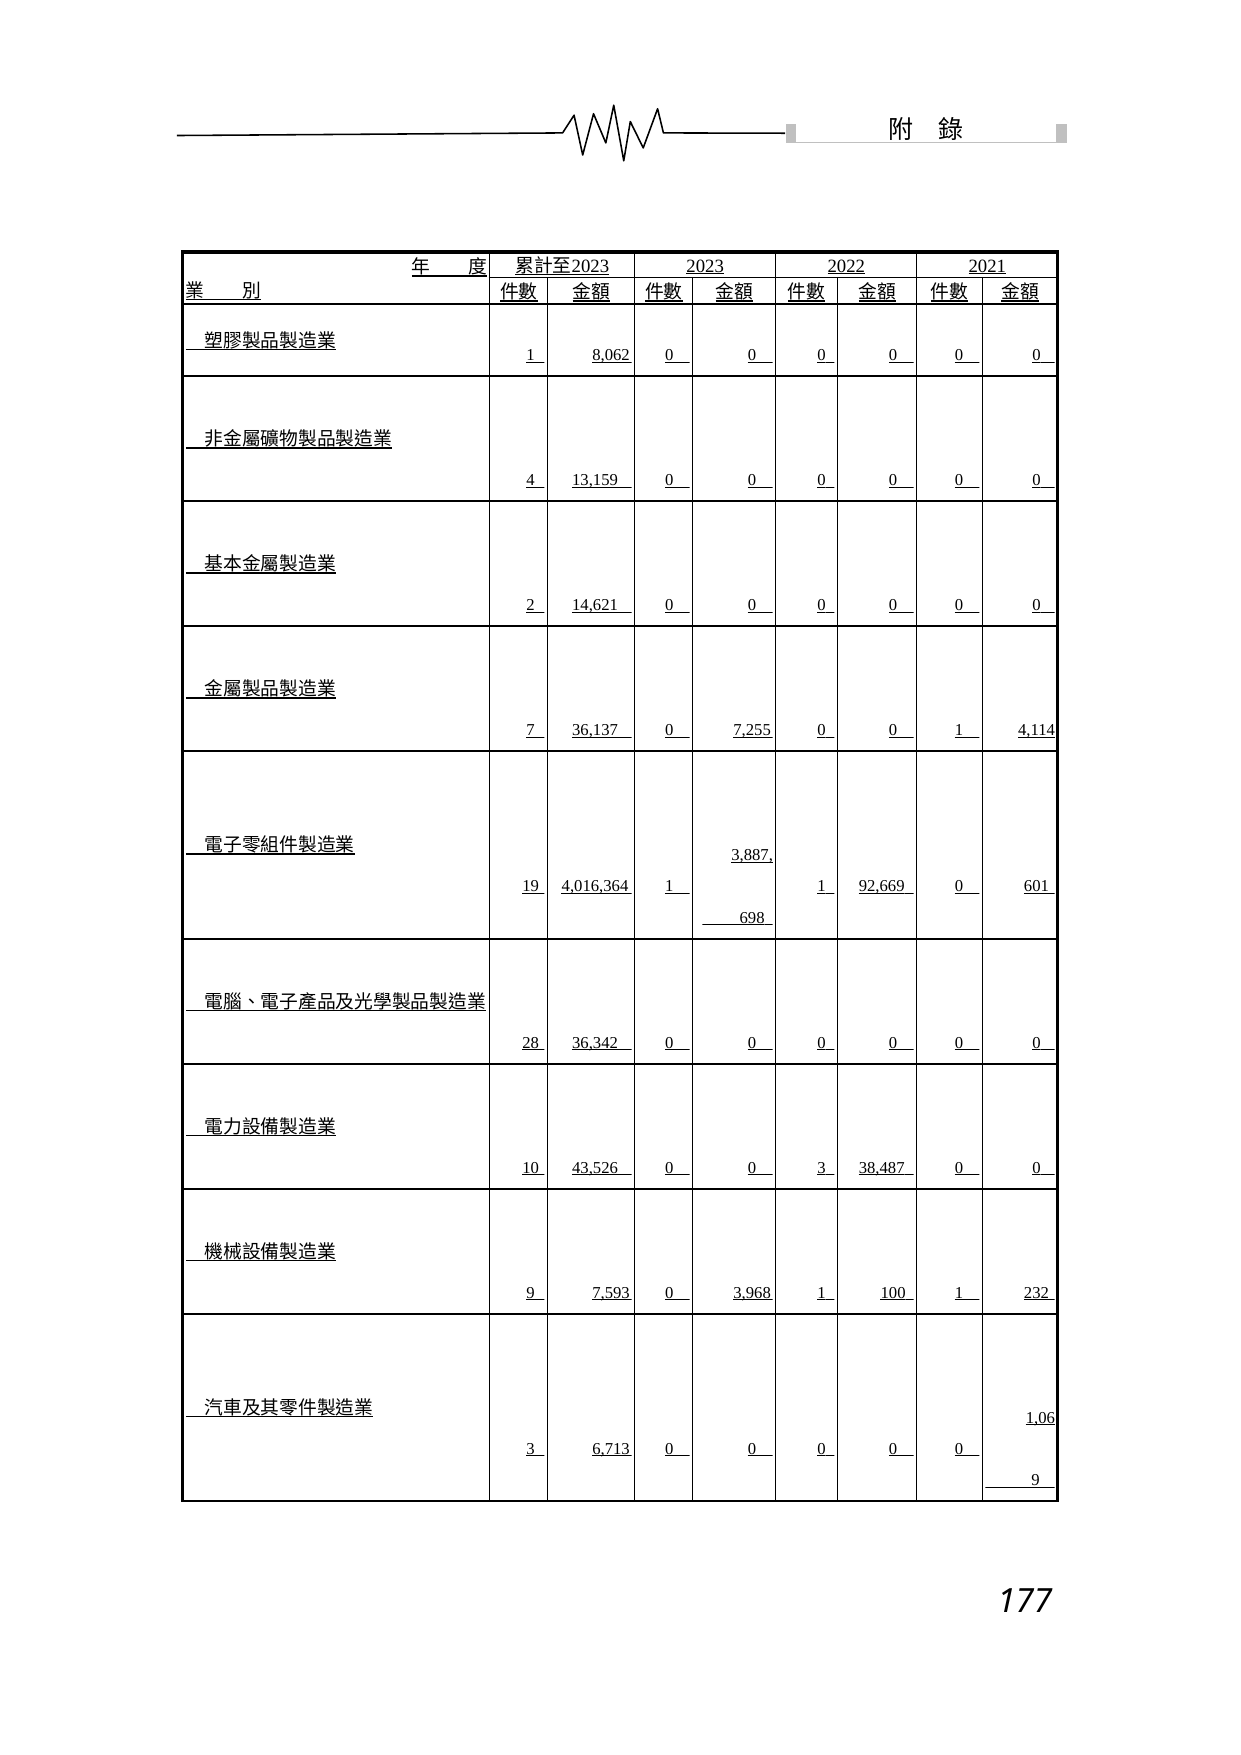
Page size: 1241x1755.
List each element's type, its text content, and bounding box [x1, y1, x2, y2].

table_cell 0 [635, 1190, 692, 1313]
table_cell 金額 [983, 278, 1056, 303]
table_cell 0 [917, 305, 982, 375]
table_cell 0 [983, 377, 1056, 500]
table_cell 4,114 [983, 627, 1056, 750]
table_cell 0 [635, 940, 692, 1063]
table_cell 28 [490, 940, 547, 1063]
table_cell 塑膠製品製造業 [184, 305, 489, 375]
table_cell 0 [917, 377, 982, 500]
table_cell 0 [635, 502, 692, 625]
table_cell 電子零組件製造業 [184, 752, 489, 938]
table_cell 2 [490, 502, 547, 625]
table_cell 1 [917, 1190, 982, 1313]
table_cell 1 [776, 752, 837, 938]
table_cell 金額 [838, 278, 916, 303]
table_cell 0 [693, 940, 775, 1063]
table_cell 3,887,698 [693, 752, 775, 938]
table_cell 0 [635, 377, 692, 500]
table_cell 6,713 [548, 1315, 634, 1500]
table_cell 機械設備製造業 [184, 1190, 489, 1313]
table_cell 0 [635, 1315, 692, 1500]
table_cell 0 [635, 305, 692, 375]
table_cell 0 [776, 502, 837, 625]
table_cell 電力設備製造業 [184, 1065, 489, 1188]
table_cell 1 [776, 1190, 837, 1313]
table_cell 電腦、電子產品及光學製品製造業 [184, 940, 489, 1063]
table_cell 601 [983, 752, 1056, 938]
table_cell 件數 [917, 278, 982, 303]
table_cell 0 [983, 940, 1056, 1063]
table_cell 0 [635, 627, 692, 750]
table_cell 1,069 [983, 1315, 1056, 1500]
table_header 2023 [635, 254, 775, 277]
table_cell 0 [917, 502, 982, 625]
table_cell 0 [693, 377, 775, 500]
table_cell 0 [693, 1315, 775, 1500]
table_cell 0 [838, 1315, 916, 1500]
table_cell 0 [917, 940, 982, 1063]
table_cell 0 [776, 627, 837, 750]
table_cell 100 [838, 1190, 916, 1313]
table_cell 3 [490, 1315, 547, 1500]
table_cell 7,593 [548, 1190, 634, 1313]
table_cell 19 [490, 752, 547, 938]
table_cell 0 [917, 1065, 982, 1188]
table_cell 0 [983, 1065, 1056, 1188]
table_cell 1 [635, 752, 692, 938]
table_cell 0 [983, 502, 1056, 625]
table_cell 7 [490, 627, 547, 750]
table_cell 0 [983, 305, 1056, 375]
table_cell 0 [917, 752, 982, 938]
table_cell 4 [490, 377, 547, 500]
table_cell 3 [776, 1065, 837, 1188]
table_cell 0 [838, 940, 916, 1063]
table_cell 14,621 [548, 502, 634, 625]
table_cell 0 [635, 1065, 692, 1188]
table_header 2021 [917, 254, 1056, 277]
table_cell 232 [983, 1190, 1056, 1313]
table_header 年 度 業 別 [184, 254, 489, 303]
table_cell 金屬製品製造業 [184, 627, 489, 750]
table_cell 38,487 [838, 1065, 916, 1188]
table_cell 3,968 [693, 1190, 775, 1313]
table_cell 13,159 [548, 377, 634, 500]
table_cell 非金屬礦物製品製造業 [184, 377, 489, 500]
table_cell 0 [693, 305, 775, 375]
table_cell 9 [490, 1190, 547, 1313]
table_cell 10 [490, 1065, 547, 1188]
table_cell 件數 [776, 278, 837, 303]
table_cell 0 [776, 1315, 837, 1500]
table_cell 0 [917, 1315, 982, 1500]
table_cell 0 [693, 1065, 775, 1188]
table_cell 36,342 [548, 940, 634, 1063]
table_cell 金額 [693, 278, 775, 303]
table_cell 0 [838, 377, 916, 500]
table_cell 0 [838, 627, 916, 750]
table_cell 36,137 [548, 627, 634, 750]
table_cell 基本金屬製造業 [184, 502, 489, 625]
table_cell 92,669 [838, 752, 916, 938]
table_cell 43,526 [548, 1065, 634, 1188]
table_header 2022 [776, 254, 916, 277]
table_cell 0 [776, 377, 837, 500]
table_cell 0 [776, 940, 837, 1063]
table_cell 件數 [490, 278, 547, 303]
table_cell 7,255 [693, 627, 775, 750]
table_cell 8,062 [548, 305, 634, 375]
table_cell 1 [490, 305, 547, 375]
table_cell 汽車及其零件製造業 [184, 1315, 489, 1500]
table_cell 0 [693, 502, 775, 625]
table_cell 4,016,364 [548, 752, 634, 938]
table_header 累計至2023 [490, 254, 634, 277]
table_cell 金額 [548, 278, 634, 303]
table_cell 1 [917, 627, 982, 750]
table_cell 0 [838, 305, 916, 375]
table_cell 0 [838, 502, 916, 625]
table_cell 0 [776, 305, 837, 375]
table_cell 件數 [635, 278, 692, 303]
